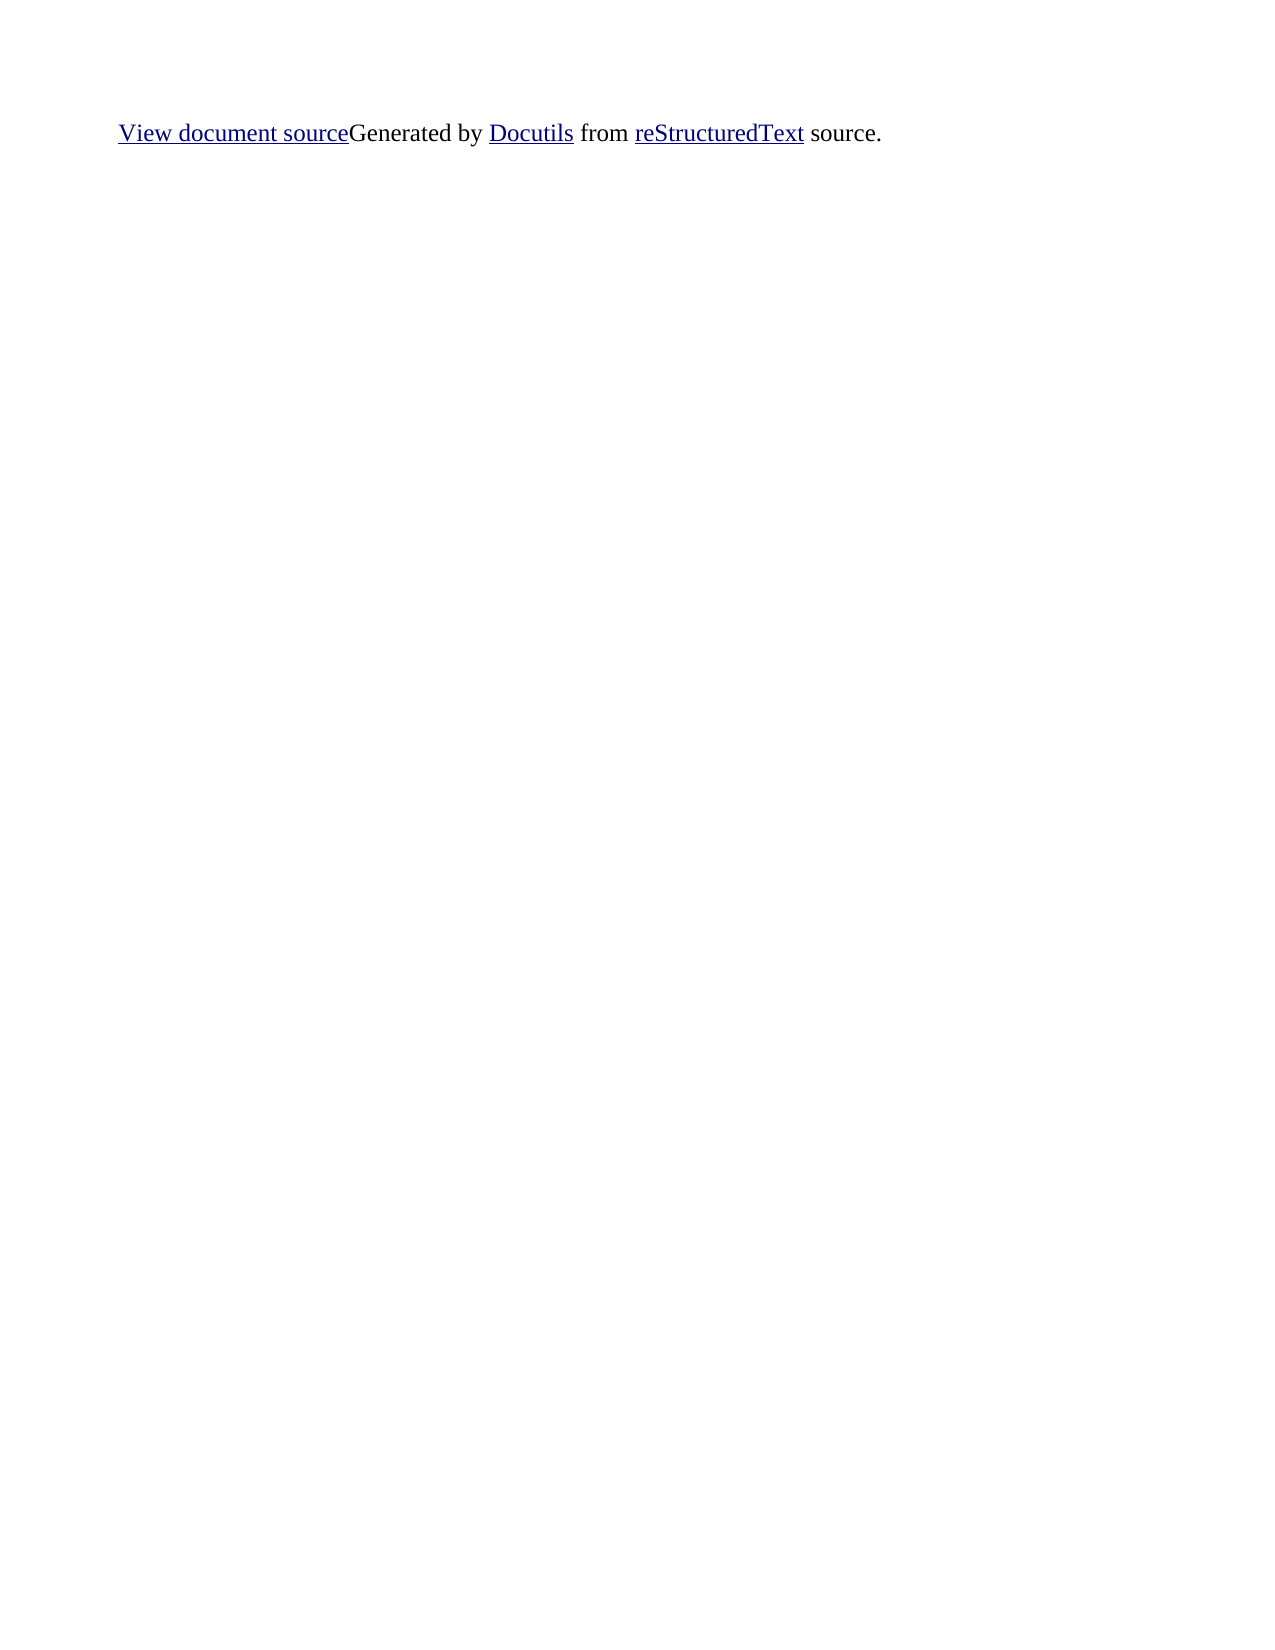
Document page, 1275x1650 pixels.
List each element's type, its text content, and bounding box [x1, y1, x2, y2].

text View document sourceGenerated by Docutils from reStructuredText source. [118, 118, 1157, 147]
